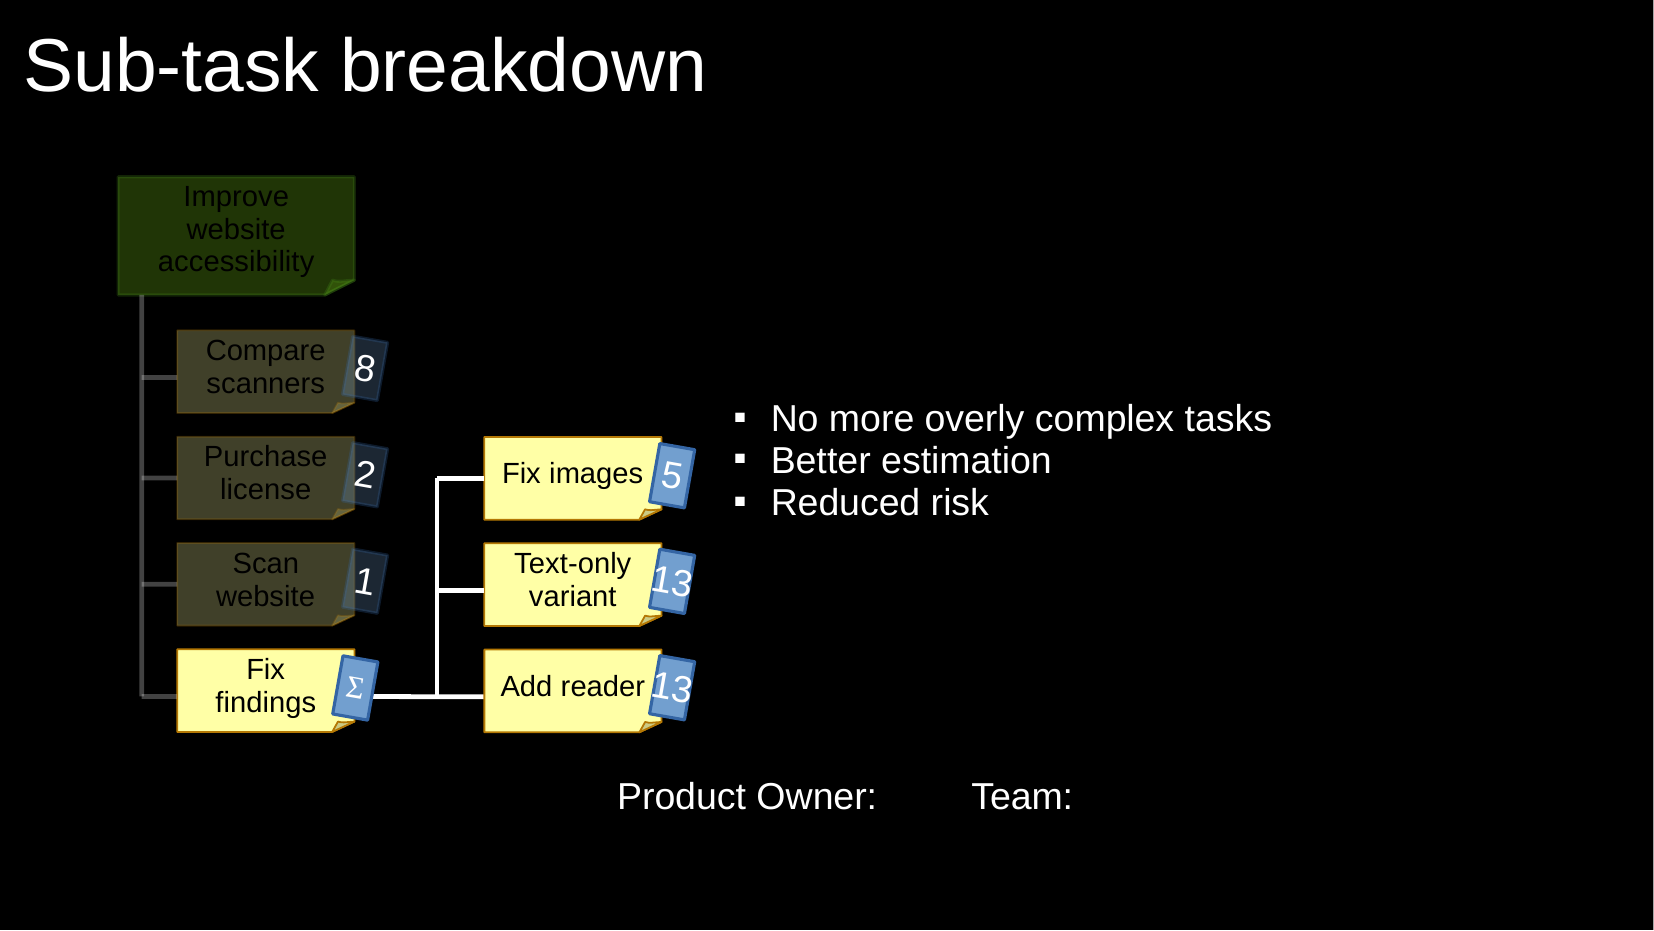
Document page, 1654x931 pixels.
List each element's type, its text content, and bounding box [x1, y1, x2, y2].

text_box 13 [652, 570, 662, 589]
text_box 13 [685, 685, 691, 695]
text_box 13 [649, 655, 695, 720]
text_box Fix findings [177, 649, 355, 732]
text_box 8 [342, 336, 388, 401]
title Sub-task breakdown [23, 11, 1589, 119]
text_box 5 [649, 443, 695, 508]
text_box 1 [342, 548, 388, 614]
text_box Purchase license [177, 436, 355, 520]
text_box Product Owner: Team: [602, 767, 1170, 825]
text_box Text-only variant [484, 543, 662, 626]
text_box Scan website [177, 542, 355, 626]
text_box 13 [685, 579, 691, 588]
text_box Fix images [484, 437, 662, 520]
text_box Σ [332, 655, 378, 721]
text_box 13 [653, 676, 662, 695]
text_box No more overly complex tasks Better estimation Reduced risk [720, 389, 1288, 531]
text_box Improve website accessibility [118, 176, 355, 295]
text_box 2 [342, 442, 388, 507]
text_box Compare scanners [177, 330, 355, 414]
text_box 13 [649, 549, 695, 614]
text_box Add reader [484, 649, 662, 733]
